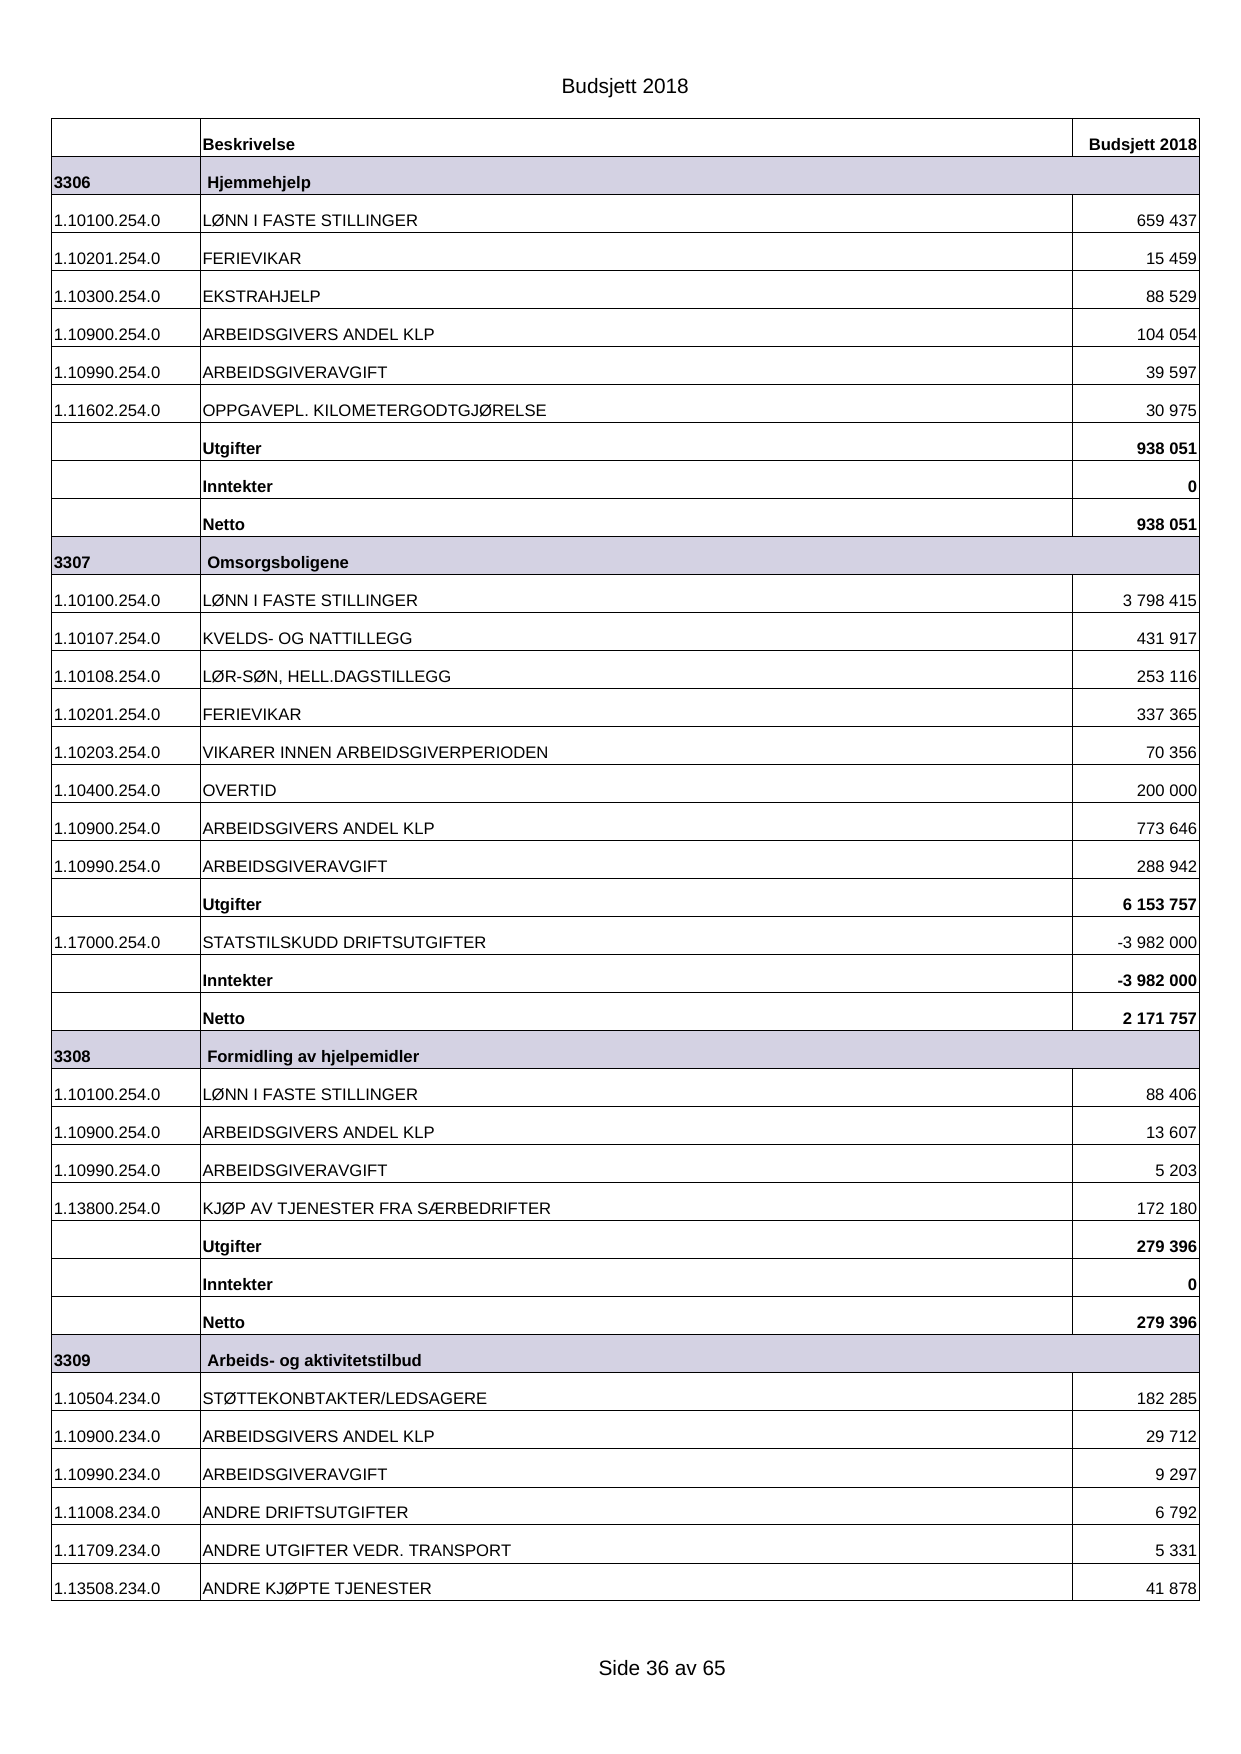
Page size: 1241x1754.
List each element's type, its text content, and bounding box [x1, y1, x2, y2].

table_cell 1.10107.254.0 [52, 613, 200, 650]
table_cell ANDRE DRIFTSUTGIFTER [201, 1488, 1072, 1524]
table_cell Inntekter [201, 955, 1072, 992]
table_cell ARBEIDSGIVERS ANDEL KLP [201, 803, 1072, 840]
table_cell 1.10990.234.0 [52, 1449, 200, 1486]
table_cell 773 646 [1073, 803, 1199, 840]
table_cell 253 116 [1073, 651, 1199, 688]
table_cell 1.11602.254.0 [52, 385, 200, 422]
table_cell 1.11709.234.0 [52, 1525, 200, 1562]
table_cell 0 [1073, 1259, 1199, 1296]
table_cell 1.10100.254.0 [52, 575, 200, 612]
table_cell 1.17000.254.0 [52, 917, 200, 954]
table_cell Inntekter [201, 461, 1072, 498]
table_cell 0 [1073, 461, 1199, 498]
table_cell 39 597 [1073, 347, 1199, 384]
table_cell - [52, 1259, 200, 1296]
table_cell 1.11008.234.0 [52, 1488, 200, 1524]
table_header - [52, 119, 200, 156]
table_cell Omsorgsboligene [201, 537, 1199, 574]
table_cell STØTTEKONBTAKTER/LEDSAGERE [201, 1373, 1072, 1410]
table_cell - [52, 955, 200, 992]
table_cell ARBEIDSGIVERAVGIFT [201, 1449, 1072, 1486]
table_cell - [52, 499, 200, 536]
table_cell LØR-SØN, HELL.DAGSTILLEGG [201, 651, 1072, 688]
table_cell 1.10900.254.0 [52, 803, 200, 840]
table_cell - [52, 879, 200, 916]
table_cell 9 297 [1073, 1449, 1199, 1486]
table_cell 70 356 [1073, 727, 1199, 764]
table_cell 1.10100.254.0 [52, 195, 200, 232]
table_cell - [52, 423, 200, 460]
table_header Budsjett 2018 [1073, 119, 1199, 156]
table_cell 3309 [52, 1335, 200, 1372]
table_cell STATSTILSKUDD DRIFTSUTGIFTER [201, 917, 1072, 954]
table_cell EKSTRAHJELP [201, 271, 1072, 308]
table_cell ARBEIDSGIVERS ANDEL KLP [201, 309, 1072, 346]
table_header Beskrivelse [201, 119, 1072, 156]
table_cell 3307 [52, 537, 200, 574]
table_cell ANDRE UTGIFTER VEDR. TRANSPORT [201, 1525, 1072, 1562]
table_cell 1.10900.254.0 [52, 309, 200, 346]
table_cell Netto [201, 499, 1072, 536]
table_cell 200 000 [1073, 765, 1199, 802]
table_cell LØNN I FASTE STILLINGER [201, 195, 1072, 232]
table_cell 279 396 [1073, 1221, 1199, 1258]
table_cell Hjemmehjelp [201, 157, 1199, 194]
table_cell 279 396 [1073, 1297, 1199, 1334]
table_cell 3308 [52, 1031, 200, 1068]
table_cell 938 051 [1073, 423, 1199, 460]
table_cell VIKARER INNEN ARBEIDSGIVERPERIODEN [201, 727, 1072, 764]
table_cell Utgifter [201, 879, 1072, 916]
table_cell 3 798 415 [1073, 575, 1199, 612]
table_cell KJØP AV TJENESTER FRA SÆRBEDRIFTER [201, 1183, 1072, 1220]
table_cell 1.10900.234.0 [52, 1411, 200, 1448]
table_cell 13 607 [1073, 1107, 1199, 1144]
table_cell 5 203 [1073, 1145, 1199, 1182]
table_cell 1.10100.254.0 [52, 1069, 200, 1106]
table_cell ANDRE KJØPTE TJENESTER [201, 1564, 1072, 1600]
table_cell LØNN I FASTE STILLINGER [201, 1069, 1072, 1106]
table_cell - [52, 1221, 200, 1258]
table_cell 41 878 [1073, 1564, 1199, 1600]
table_cell Inntekter [201, 1259, 1072, 1296]
table_cell 1.10990.254.0 [52, 1145, 200, 1182]
table_cell ARBEIDSGIVERAVGIFT [201, 1145, 1072, 1182]
table_cell 1.10300.254.0 [52, 271, 200, 308]
table_cell Utgifter [201, 1221, 1072, 1258]
table_cell 2 171 757 [1073, 993, 1199, 1030]
table_cell 1.10990.254.0 [52, 347, 200, 384]
table_cell Utgifter [201, 423, 1072, 460]
table_cell 30 975 [1073, 385, 1199, 422]
table_cell 288 942 [1073, 841, 1199, 878]
table_cell FERIEVIKAR [201, 689, 1072, 726]
table_cell 1.10201.254.0 [52, 233, 200, 270]
table_cell KVELDS- OG NATTILLEGG [201, 613, 1072, 650]
table_cell - [52, 993, 200, 1030]
table_cell 1.13508.234.0 [52, 1564, 200, 1600]
table_cell 182 285 [1073, 1373, 1199, 1410]
table_cell 1.10504.234.0 [52, 1373, 200, 1410]
table_cell ARBEIDSGIVERAVGIFT [201, 347, 1072, 384]
table_cell 1.10990.254.0 [52, 841, 200, 878]
table_cell 88 529 [1073, 271, 1199, 308]
table_cell 938 051 [1073, 499, 1199, 536]
table_cell -3 982 000 [1073, 955, 1199, 992]
table_cell ARBEIDSGIVERAVGIFT [201, 841, 1072, 878]
table_cell 29 712 [1073, 1411, 1199, 1448]
table_cell 1.10201.254.0 [52, 689, 200, 726]
table_cell Netto [201, 993, 1072, 1030]
table_cell 88 406 [1073, 1069, 1199, 1106]
table_cell 431 917 [1073, 613, 1199, 650]
table_cell - [52, 1297, 200, 1334]
table_cell -3 982 000 [1073, 917, 1199, 954]
table_cell 6 153 757 [1073, 879, 1199, 916]
table_cell 1.10400.254.0 [52, 765, 200, 802]
table_cell 1.10900.254.0 [52, 1107, 200, 1144]
table_cell 104 054 [1073, 309, 1199, 346]
table_cell OVERTID [201, 765, 1072, 802]
table_cell OPPGAVEPL. KILOMETERGODTGJØRELSE [201, 385, 1072, 422]
table_cell FERIEVIKAR [201, 233, 1072, 270]
table_cell 1.10108.254.0 [52, 651, 200, 688]
table_cell 3306 [52, 157, 200, 194]
table_cell Arbeids- og aktivitetstilbud [201, 1335, 1199, 1372]
table_cell 1.10203.254.0 [52, 727, 200, 764]
table_cell - [52, 461, 200, 498]
table_cell 5 331 [1073, 1525, 1199, 1562]
table_cell 172 180 [1073, 1183, 1199, 1220]
table_cell 659 437 [1073, 195, 1199, 232]
table_cell Formidling av hjelpemidler [201, 1031, 1199, 1068]
table_cell 15 459 [1073, 233, 1199, 270]
table_cell 1.13800.254.0 [52, 1183, 200, 1220]
table_cell ARBEIDSGIVERS ANDEL KLP [201, 1411, 1072, 1448]
table_cell Netto [201, 1297, 1072, 1334]
table_cell LØNN I FASTE STILLINGER [201, 575, 1072, 612]
table_cell 337 365 [1073, 689, 1199, 726]
table_cell ARBEIDSGIVERS ANDEL KLP [201, 1107, 1072, 1144]
table_cell 6 792 [1073, 1488, 1199, 1524]
